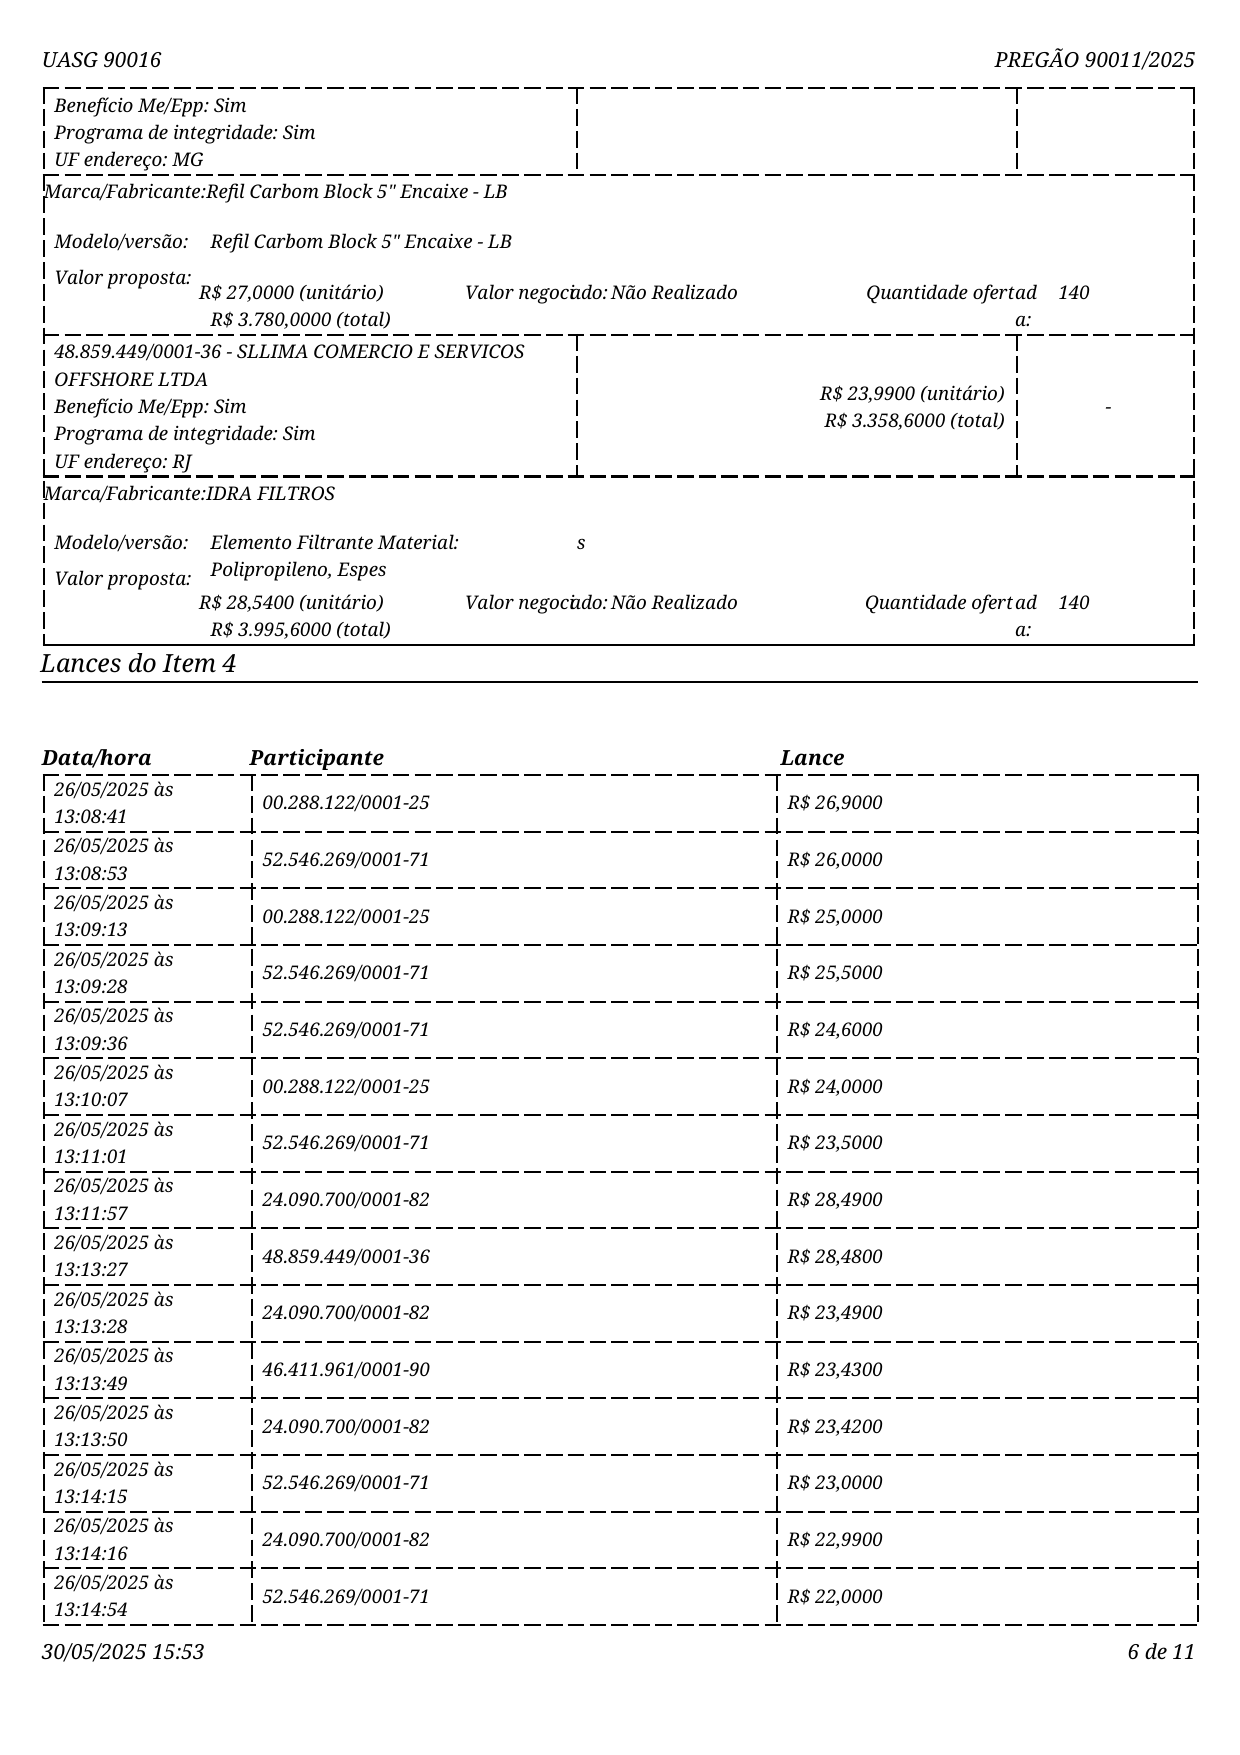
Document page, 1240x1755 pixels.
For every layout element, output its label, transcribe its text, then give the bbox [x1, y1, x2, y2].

table_cell [1017, 475, 1101, 527]
table_cell 52.546.269/0001-71 [252, 1001, 777, 1057]
table_cell 48.859.449/0001-36 - SLLIMA COMERCIO E SERVICOS OFFSHORE LTDA Benefício Me/Epp: Sim Programa de integridade: Sim UF endereço: RJ [44, 334, 577, 475]
table_cell 52.546.269/0001-71 [252, 944, 777, 1001]
table_cell R$ 28,5400 (unitário) Valor negoci R$ 3.995,6000 (total) [199, 584, 577, 643]
table_cell 26/05/2025 às 13:13:50 [44, 1397, 252, 1454]
table_cell [788, 225, 1017, 274]
table_cell [577, 475, 787, 527]
table_cell R$ 23,4900 [777, 1284, 1198, 1341]
table_cell 140 [1048, 584, 1101, 643]
table_cell Modelo/versão: Valor proposta: [44, 527, 199, 643]
table_cell R$ 23,9900 (unitário) R$ 3.358,6000 (total) [788, 334, 1017, 475]
table_cell 24.090.700/0001-82 [252, 1171, 777, 1227]
table_cell 26/05/2025 às 13:09:13 [44, 887, 252, 944]
table_cell R$ 28,4800 [777, 1227, 1198, 1284]
table_cell R$ 28,4900 [777, 1171, 1198, 1227]
table_cell 26/05/2025 às 13:08:53 [44, 831, 252, 887]
table_cell R$ 25,0000 [777, 887, 1198, 944]
table_cell 52.546.269/0001-71 [252, 1454, 777, 1511]
table_cell R$ 23,5000 [777, 1114, 1198, 1171]
table_header 26/05/2025 às 13:08:41 [44, 774, 252, 831]
table_header [788, 87, 1017, 174]
table_cell 26/05/2025 às 13:13:27 [44, 1227, 252, 1284]
table_cell 26/05/2025 às 13:09:36 [44, 1001, 252, 1057]
table_cell 26/05/2025 às 13:14:16 [44, 1511, 252, 1567]
table_cell ado: Não Realizado [577, 275, 787, 334]
table_cell [1101, 527, 1194, 584]
table_cell [1017, 527, 1101, 584]
table_cell R$ 23,0000 [777, 1454, 1198, 1511]
table_cell 26/05/2025 às 13:13:49 [44, 1341, 252, 1397]
table_cell [1017, 225, 1194, 274]
table_header [1017, 87, 1194, 174]
table_cell Refil Carbom Block 5" Encaixe - LB [199, 225, 577, 274]
table_cell - [1101, 334, 1194, 475]
table_cell 52.546.269/0001-71 [252, 1567, 777, 1624]
table_cell 26/05/2025 às 13:14:54 [44, 1567, 252, 1624]
table_header R$ 26,9000 [777, 774, 1198, 831]
table_cell [788, 174, 1017, 225]
table_cell Marca/Fabricante: Refil Carbom Block 5" Encaixe - LB [44, 174, 577, 225]
table_cell [1101, 475, 1194, 527]
table_cell 140 [1048, 275, 1194, 334]
table_cell [1101, 584, 1194, 643]
table_cell 00.288.122/0001-25 [252, 887, 777, 944]
table_cell s [577, 527, 787, 584]
table_cell 24.090.700/0001-82 [252, 1397, 777, 1454]
table_cell [1017, 174, 1194, 225]
table_cell [577, 174, 787, 225]
table_cell Elemento Filtrante Material: Polipropileno, Espes [199, 527, 577, 584]
text Data/hora Participante Lance [42, 743, 1198, 772]
table_cell [577, 334, 787, 475]
table_header Benefício Me/Epp: Sim Programa de integridade: Sim UF endereço: MG [44, 87, 577, 174]
table_cell R$ 23,4200 [777, 1397, 1198, 1454]
table_cell 24.090.700/0001-82 [252, 1511, 777, 1567]
table_cell 26/05/2025 às 13:11:57 [44, 1171, 252, 1227]
table_cell Modelo/versão: Valor proposta: [44, 225, 199, 334]
table_cell ada: [1017, 584, 1048, 643]
table_cell 26/05/2025 às 13:10:07 [44, 1057, 252, 1114]
table_header 00.288.122/0001-25 [252, 774, 777, 831]
table_cell [788, 475, 1017, 527]
table_cell 26/05/2025 às 13:13:28 [44, 1284, 252, 1341]
table_cell 52.546.269/0001-71 [252, 831, 777, 887]
table_cell Quantidade ofert [788, 275, 1017, 334]
table_cell R$ 25,5000 [777, 944, 1198, 1001]
text Lances do Item 4 [40, 646, 1198, 680]
table_cell 26/05/2025 às 13:11:01 [44, 1114, 252, 1171]
table_cell 26/05/2025 às 13:14:15 [44, 1454, 252, 1511]
table_cell 24.090.700/0001-82 [252, 1284, 777, 1341]
table_cell 00.288.122/0001-25 [252, 1057, 777, 1114]
table_cell R$ 22,9900 [777, 1511, 1198, 1567]
table_cell [1017, 334, 1101, 475]
table_cell R$ 24,6000 [777, 1001, 1198, 1057]
table_cell 52.546.269/0001-71 [252, 1114, 777, 1171]
table_cell 26/05/2025 às 13:09:28 [44, 944, 252, 1001]
table_cell R$ 27,0000 (unitário) Valor negoci R$ 3.780,0000 (total) [199, 275, 577, 334]
table_cell 48.859.449/0001-36 [252, 1227, 777, 1284]
table_cell R$ 24,0000 [777, 1057, 1198, 1114]
table_cell ado: Não Realizado [577, 584, 787, 643]
table_cell R$ 26,0000 [777, 831, 1198, 887]
table_cell [788, 527, 1017, 584]
table_cell R$ 22,0000 [777, 1567, 1198, 1624]
table_cell 46.411.961/0001-90 [252, 1341, 777, 1397]
table_cell R$ 23,4300 [777, 1341, 1198, 1397]
table_cell [577, 225, 787, 274]
table_cell Quantidade ofert [788, 584, 1017, 643]
table_header [577, 87, 787, 174]
table_cell ada: [1017, 275, 1048, 334]
table_cell Marca/Fabricante: IDRA FILTROS [44, 475, 577, 527]
